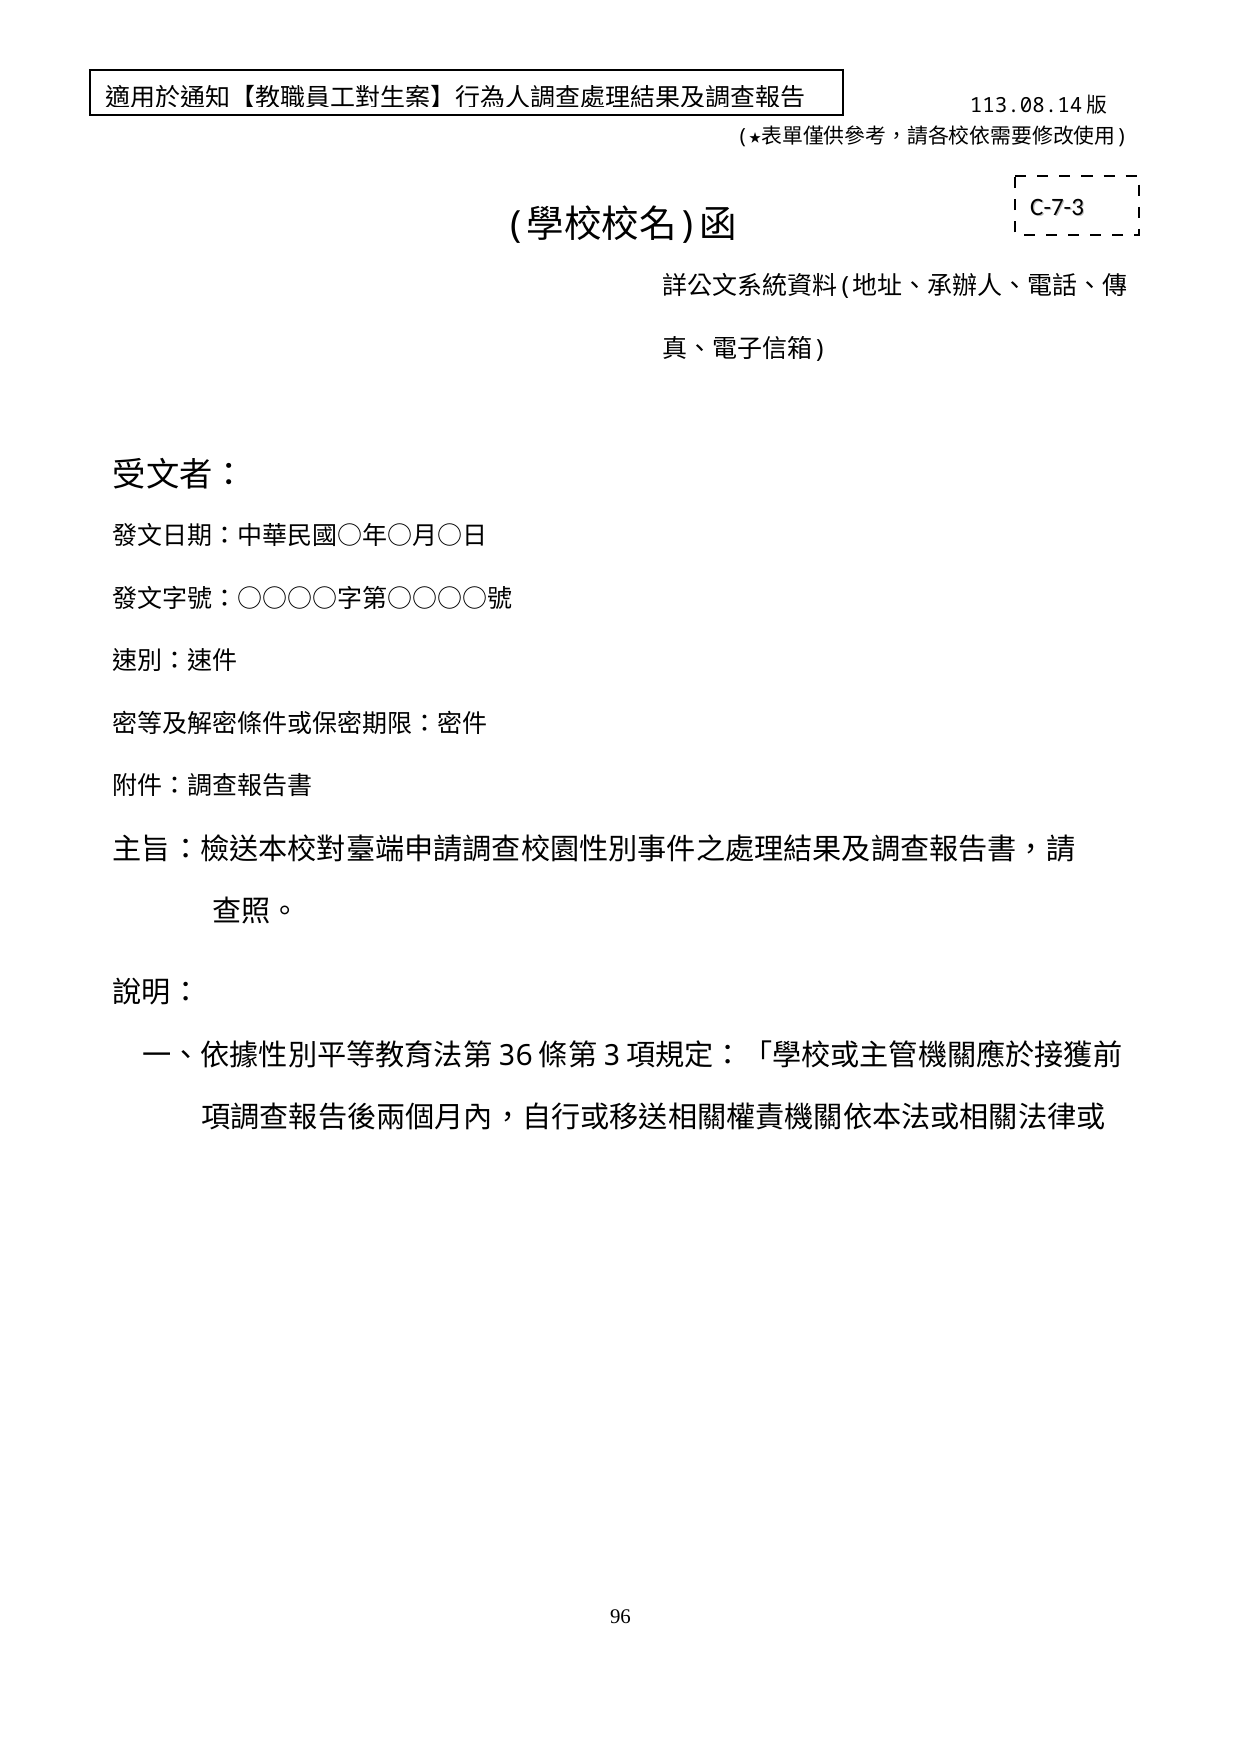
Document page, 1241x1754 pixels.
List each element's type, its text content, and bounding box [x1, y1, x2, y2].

text 速別：速件 [112, 617, 1128, 680]
text 一、依據性別平等教育法第36條第3項規定：「學校或主管機關應於接獲前項調查報告後兩個月內，自行或移送相關權責機關依本法或相關法律或 [142, 1011, 1128, 1136]
text 主旨：檢送本校對臺端申請調查校園性別事件之處理結果及調查報告書，請 查照。 [112, 805, 1128, 930]
text 適用於通知【教職員工對生案】行為人調查處理結果及調查報告 [105, 78, 827, 107]
text 密等及解密條件或保密期限：密件 [112, 680, 1128, 742]
text 詳公文系統資料(地址、承辦人、電話、傳真、電子信箱) [662, 242, 1128, 367]
text 附件：調查報告書 [112, 742, 1128, 805]
text 受文者： [112, 430, 1128, 492]
text 說明： [112, 948, 1128, 1011]
text 發文字號：○○○○字第○○○○號 [112, 555, 1128, 617]
text 發文日期：中華民國○年○月○日 [112, 492, 1128, 555]
text [91, 71, 842, 114]
text (學校校名)函 [112, 180, 1128, 242]
